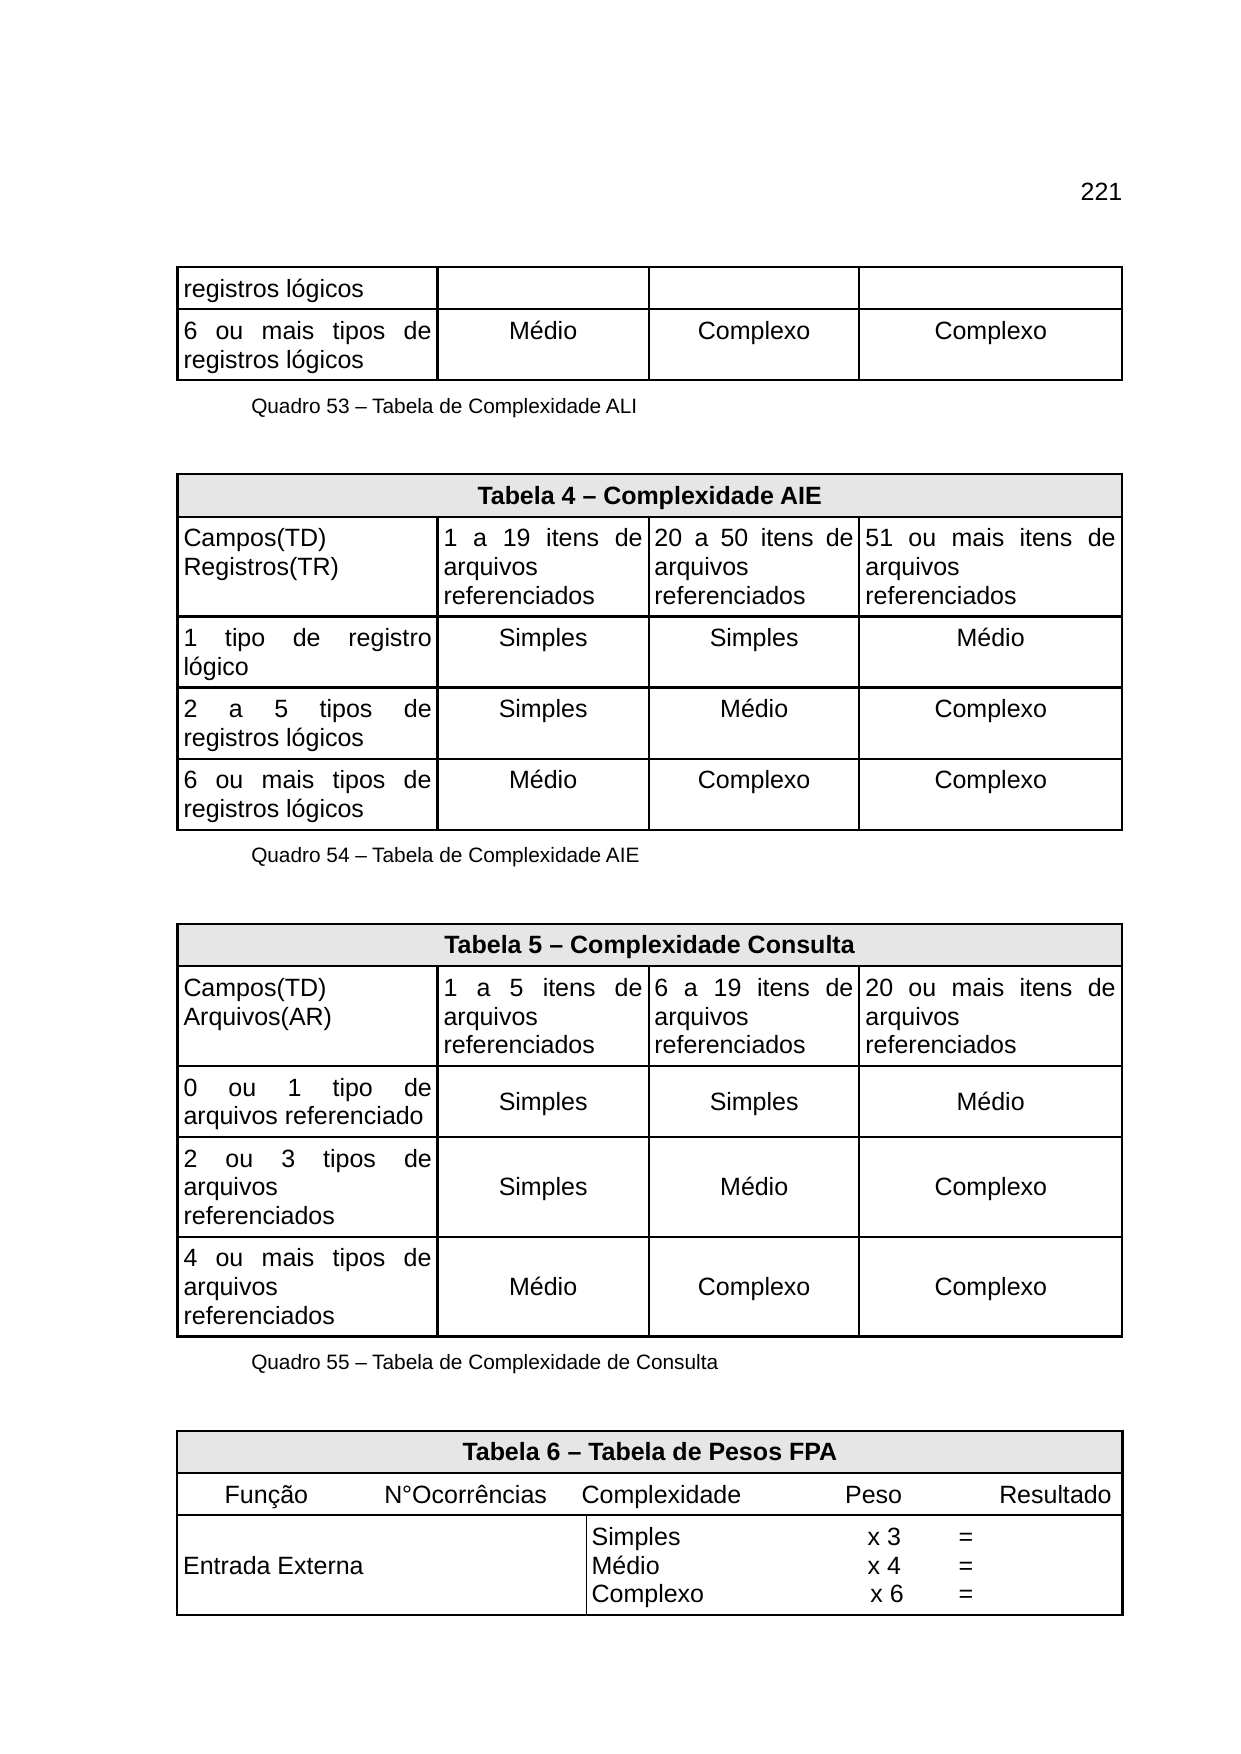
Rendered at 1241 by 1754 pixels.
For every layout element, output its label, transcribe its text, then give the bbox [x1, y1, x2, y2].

table_cell Campos(TD) Registros(TR) [179, 518, 436, 615]
table_cell Médio [439, 760, 648, 828]
table_cell Complexo [650, 1238, 858, 1335]
table_cell Simples [439, 1067, 648, 1136]
table_cell Simples [650, 1067, 858, 1136]
table_cell 6 ou mais tipos de registros lógicos [179, 310, 436, 379]
table_cell Simples [439, 1138, 648, 1236]
table_cell 2 ou 3 tipos de arquivos referenciados [179, 1138, 436, 1236]
table_cell Campos(TD) Arquivos(AR) [179, 967, 436, 1065]
table_cell = = = [953, 1516, 1121, 1614]
table_cell Complexo [860, 1238, 1121, 1335]
table_cell 6 a 19 itens de arquivos referenciados [650, 967, 858, 1065]
table_cell Médio [860, 618, 1121, 686]
table_cell Simples [650, 618, 858, 686]
table_cell 1 a 19 itens de arquivos referenciados [439, 518, 648, 615]
table_cell registros lógicos [179, 268, 436, 308]
table_cell Complexo [860, 310, 1121, 379]
text Quadro 53 – Tabela de Complexidade ALI [177, 394, 1122, 418]
table_cell Simples x 3 Médio x 4 Complexo x 6 [587, 1516, 953, 1614]
table_cell Médio [650, 689, 858, 757]
table_cell 4 ou mais tipos de arquivos referenciados [179, 1238, 436, 1335]
table_header Tabela 5 – Complexidade Consulta [179, 925, 1121, 965]
table_header Tabela 6 – Tabela de Pesos FPA [178, 1432, 1121, 1472]
table_cell [439, 268, 648, 308]
table_cell 1 a 5 itens de arquivos referenciados [439, 967, 648, 1065]
table_cell 20 a 50 itens de arquivos referenciados [650, 518, 858, 615]
table_cell Médio [650, 1138, 858, 1236]
table_cell Simples [439, 618, 648, 686]
table_cell Complexo [650, 760, 858, 828]
table_cell Função N°Ocorrências Complexidade Peso Resultado [178, 1474, 1121, 1514]
table_cell Entrada Externa [178, 1516, 586, 1614]
table_cell Médio [439, 310, 648, 379]
table_cell Simples [439, 689, 648, 757]
table_header Tabela 4 – Complexidade AIE [179, 475, 1121, 516]
table_cell Complexo [860, 1138, 1121, 1236]
table_cell Médio [860, 1067, 1121, 1136]
table_cell [860, 268, 1121, 308]
text Quadro 55 – Tabela de Complexidade de Consulta [177, 1350, 1122, 1374]
table_cell Médio [439, 1238, 648, 1335]
table_cell Complexo [650, 310, 858, 379]
table_cell 20 ou mais itens de arquivos referenciados [860, 967, 1121, 1065]
table_cell Complexo [860, 760, 1121, 828]
table_cell 51 ou mais itens de arquivos referenciados [860, 518, 1121, 615]
text Quadro 54 – Tabela de Complexidade AIE [177, 843, 1122, 867]
table_cell [650, 268, 858, 308]
table_cell 1 tipo de registro lógico [179, 618, 436, 686]
table_cell 6 ou mais tipos de registros lógicos [179, 760, 436, 828]
table_cell Complexo [860, 689, 1121, 757]
table_cell 2 a 5 tipos de registros lógicos [179, 689, 436, 757]
table_cell 0 ou 1 tipo de arquivos referenciado [179, 1067, 436, 1136]
